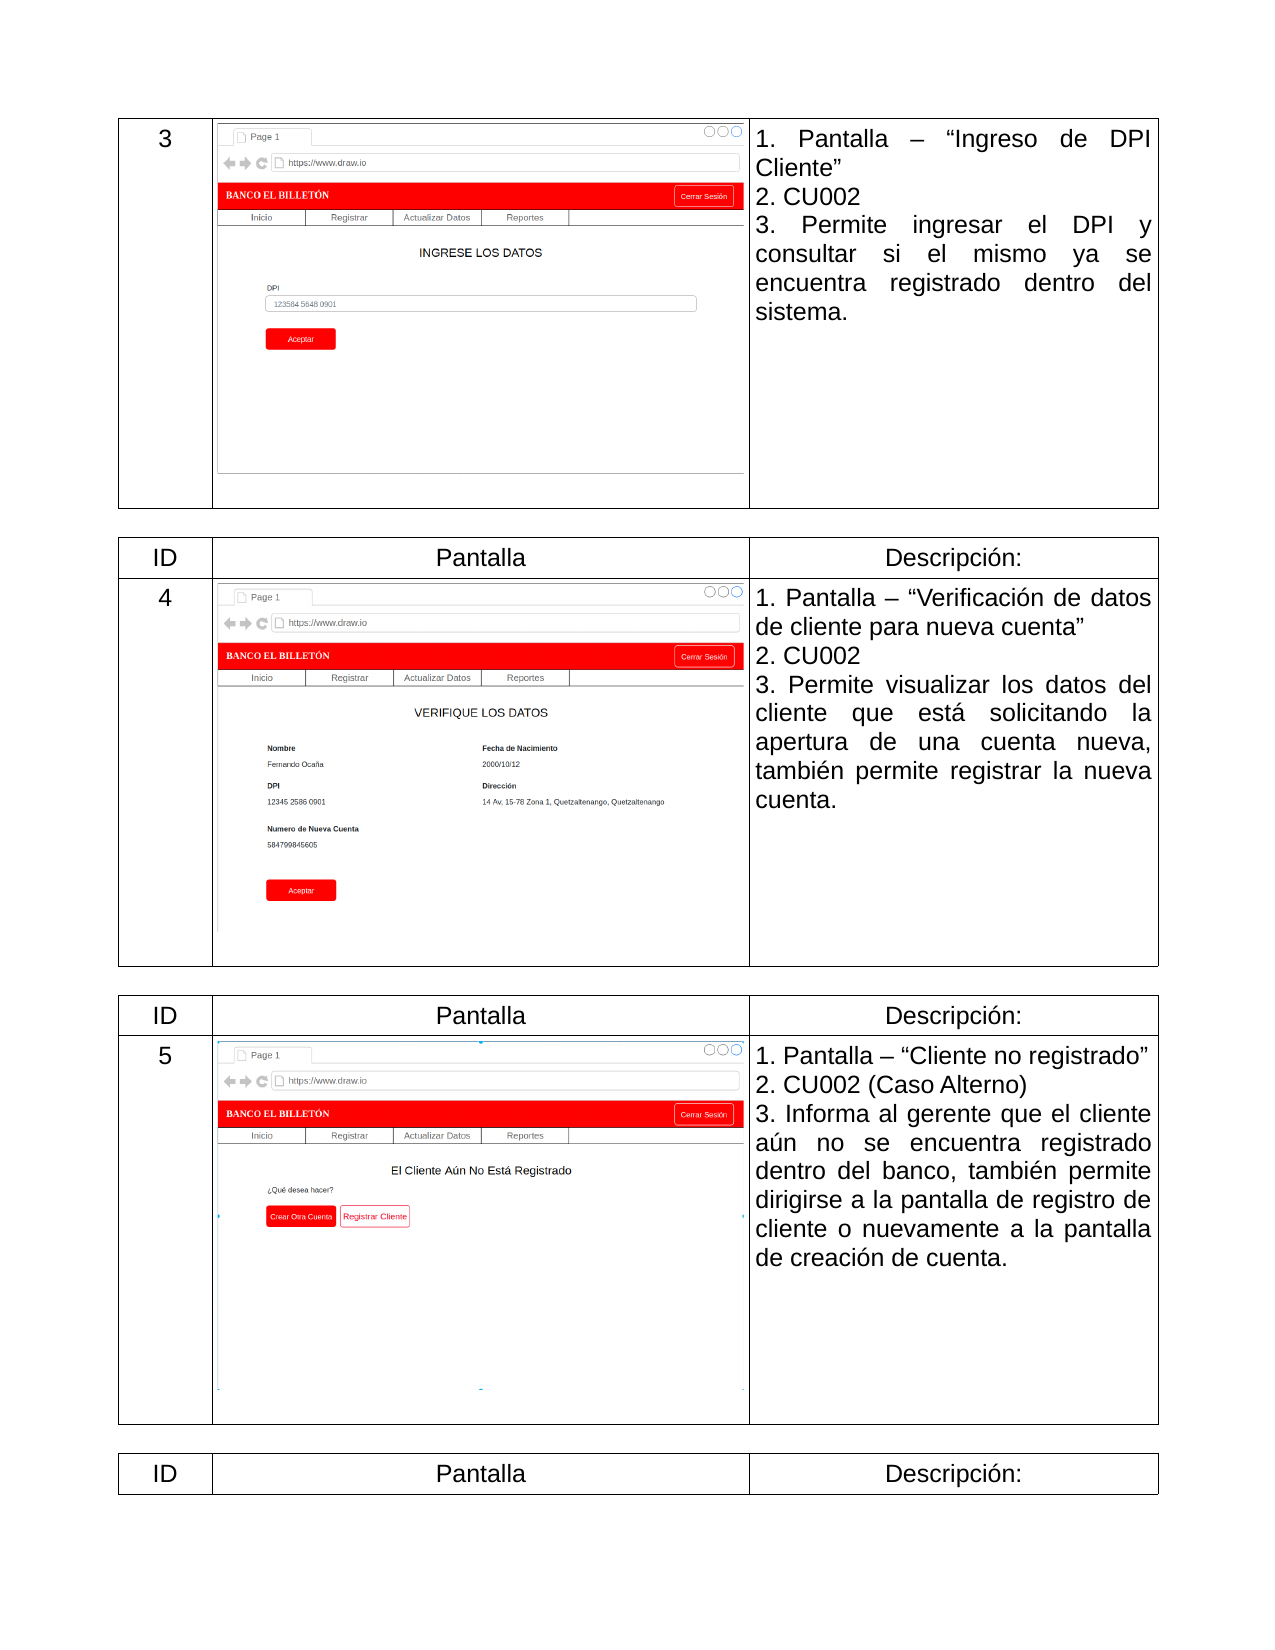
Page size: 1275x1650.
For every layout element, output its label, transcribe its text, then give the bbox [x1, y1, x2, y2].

picture [217, 1041, 744, 1390]
table_header ID [119, 538, 212, 577]
table_header Descripción: [750, 996, 1158, 1035]
table_cell 1. Pantalla – “Verificación de datos de cliente para nueva cuenta” 2. CU002 3. Permite visualizar los datos del cliente que está solicitando la apertura de una cuenta nueva, también permite registrar la nueva cuenta. [750, 579, 1158, 966]
picture [217, 583, 744, 932]
table_cell 1. Pantalla – “Cliente no registrado” 2. CU002 (Caso Alterno) 3. Informa al gerente que el cliente aún no se encuentra registrado dentro del banco, también permite dirigirse a la pantalla de registro de cliente o nuevamente a la pantalla de creación de cuenta. [750, 1036, 1158, 1424]
table_header ID [119, 996, 212, 1035]
table_header Pantalla [213, 1454, 749, 1493]
table_header ID [119, 1454, 212, 1493]
picture [217, 123, 744, 474]
table_cell 5 [119, 1036, 212, 1424]
table_cell 1. Pantalla – “Ingreso de DPI Cliente” 2. CU002 3. Permite ingresar el DPI y consultar si el mismo ya se encuentra registrado dentro del sistema. [750, 119, 1158, 508]
table_header Pantalla [213, 996, 749, 1035]
table_cell [213, 119, 749, 508]
table_header Pantalla [213, 538, 749, 577]
table_header Descripción: [750, 538, 1158, 577]
table_header Descripción: [750, 1454, 1158, 1493]
table_cell [213, 1036, 749, 1424]
table_cell [213, 579, 749, 966]
table_cell 4 [119, 579, 212, 966]
table_cell 3 [119, 119, 212, 508]
